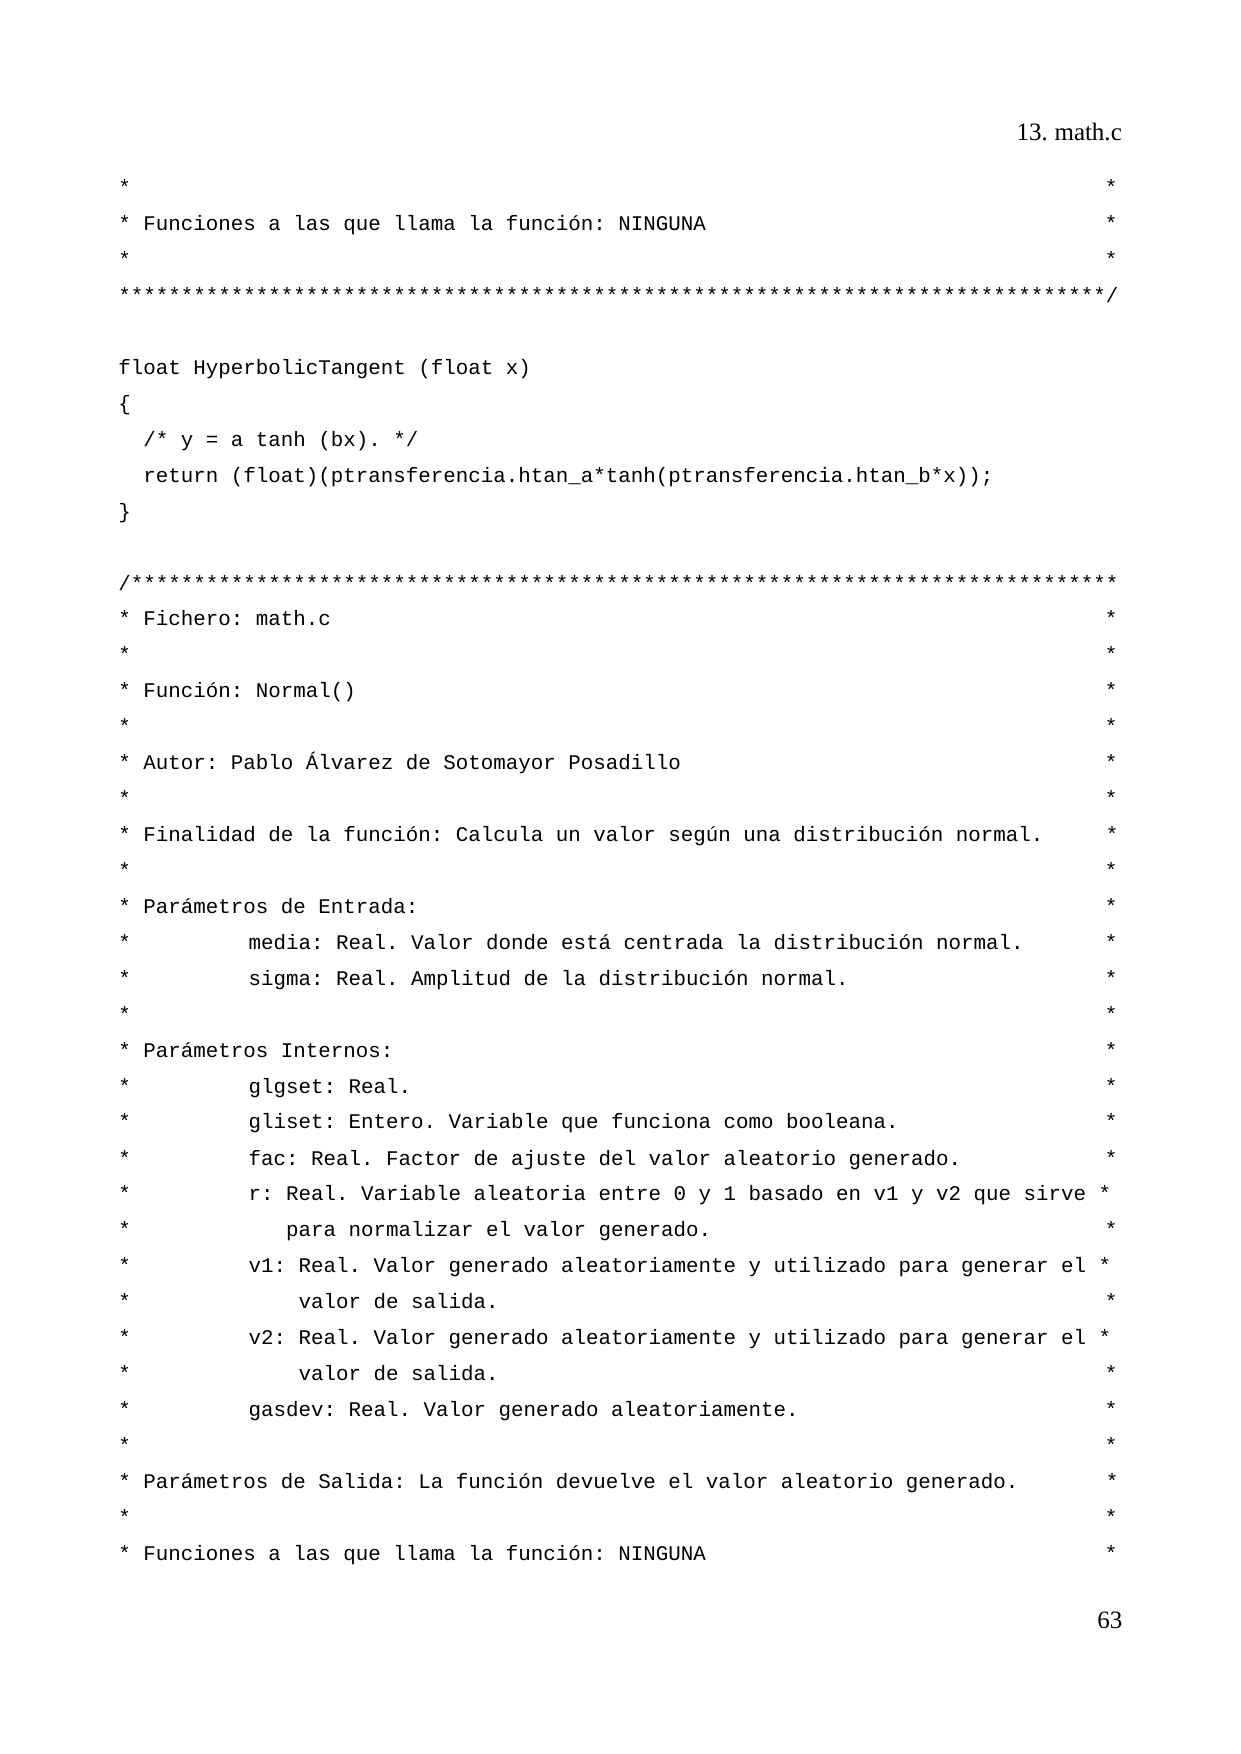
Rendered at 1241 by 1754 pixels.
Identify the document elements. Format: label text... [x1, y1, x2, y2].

text * * [118, 249, 1122, 273]
text * * [118, 1435, 1122, 1459]
text *******************************************************************************/ [118, 285, 1122, 309]
text * r: Real. Variable aleatoria entre 0 y 1 basado en v1 y v2 que sirve * [118, 1183, 1122, 1207]
text } [118, 501, 1122, 524]
text * valor de salida. * [118, 1363, 1122, 1387]
text * Funciones a las que llama la función: NINGUNA * [118, 1543, 1122, 1567]
text /******************************************************************************* [118, 572, 1122, 596]
text * * [118, 716, 1122, 740]
text * gasdev: Real. Valor generado aleatoriamente. * [118, 1399, 1122, 1423]
text { [118, 393, 1122, 417]
text return (float)(ptransferencia.htan_a*tanh(ptransferencia.htan_b*x)); [118, 464, 1122, 488]
text * Parámetros de Salida: La función devuelve el valor aleatorio generado. * [118, 1471, 1122, 1495]
text /* y = a tanh (bx). */ [118, 429, 1122, 453]
text * fac: Real. Factor de ajuste del valor aleatorio generado. * [118, 1147, 1122, 1171]
text * media: Real. Valor donde está centrada la distribución normal. * [118, 932, 1122, 956]
text * Finalidad de la función: Calcula un valor según una distribución normal. * [118, 824, 1122, 848]
text * * [118, 860, 1122, 884]
text * v2: Real. Valor generado aleatoriamente y utilizado para generar el * [118, 1327, 1122, 1351]
text * * [118, 177, 1122, 201]
text * Parámetros Internos: * [118, 1039, 1122, 1063]
text * * [118, 788, 1122, 812]
text float HyperbolicTangent (float x) [118, 357, 1122, 381]
text * v1: Real. Valor generado aleatoriamente y utilizado para generar el * [118, 1255, 1122, 1279]
text * Autor: Pablo Álvarez de Sotomayor Posadillo * [118, 752, 1122, 776]
text * Funciones a las que llama la función: NINGUNA * [118, 213, 1122, 237]
text * Función: Normal() * [118, 680, 1122, 704]
text * * [118, 1004, 1122, 1028]
text * sigma: Real. Amplitud de la distribución normal. * [118, 968, 1122, 992]
text * glgset: Real. * [118, 1076, 1122, 1099]
text * * [118, 644, 1122, 668]
text * Fichero: math.c * [118, 608, 1122, 632]
text * valor de salida. * [118, 1291, 1122, 1315]
text * Parámetros de Entrada: * [118, 896, 1122, 920]
text * para normalizar el valor generado. * [118, 1219, 1122, 1243]
text * * [118, 1507, 1122, 1531]
text * gliset: Entero. Variable que funciona como booleana. * [118, 1111, 1122, 1135]
